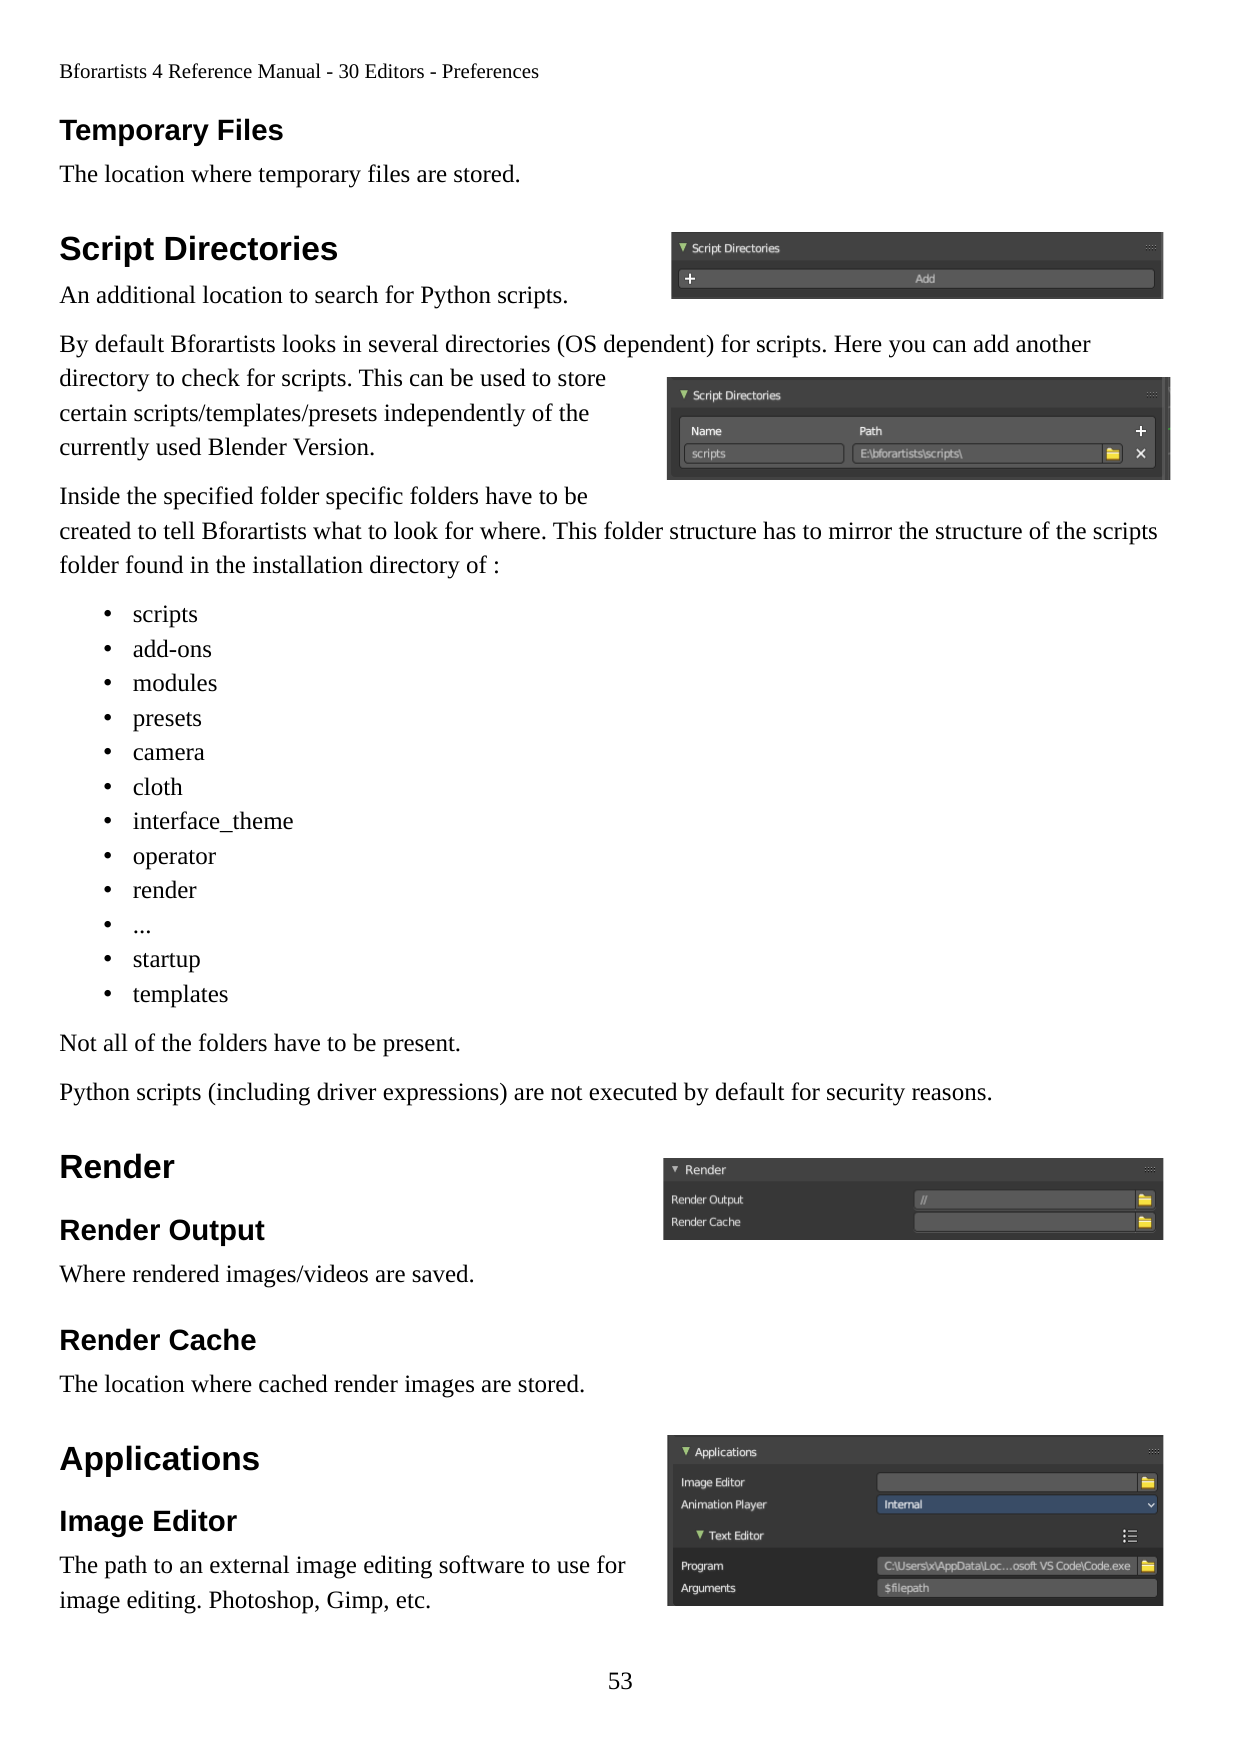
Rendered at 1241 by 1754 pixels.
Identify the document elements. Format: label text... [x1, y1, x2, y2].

text An additional location to search for Python scripts. [59, 280, 1181, 309]
list presets [103, 703, 1181, 732]
text Python scripts (including driver expressions) are not executed by default for security reasons. [59, 1077, 1181, 1106]
list add-ons [103, 634, 1181, 663]
list render [103, 875, 1181, 904]
subtitle Applications [59, 1438, 667, 1477]
subtitle Image Editor [59, 1504, 667, 1538]
subtitle Temporary Files [59, 113, 1181, 146]
text The location where cached render images are stored. [59, 1369, 1181, 1397]
list cloth [103, 772, 1181, 801]
text The location where temporary files are stored. [59, 159, 1181, 188]
list scripts [103, 599, 1181, 628]
picture [663, 1158, 1164, 1240]
text Not all of the folders have to be present. [59, 1028, 1181, 1057]
text The path to an external image editing software to use for image editing. Photoshop, Gimp, etc. [59, 1551, 1181, 1614]
picture [667, 1435, 1164, 1606]
subtitle Render Cache [59, 1322, 1181, 1356]
subtitle Script Directories [59, 229, 1181, 267]
list interface_theme [103, 806, 1181, 835]
subtitle Render [59, 1147, 1181, 1185]
list operator [103, 841, 1181, 869]
list startup [103, 944, 1181, 973]
picture [671, 232, 1164, 299]
list modules [103, 668, 1181, 697]
text Where rendered images/videos are saved. [59, 1259, 1181, 1287]
subtitle Render Output [59, 1212, 1181, 1246]
text Inside the specified folder specific folders have to be created to tell Bforartists what to look for where. This folder structure has to mirror the structure of the scripts folder found in the installation directory of : [59, 481, 1181, 579]
list ... [103, 910, 1181, 938]
list templates [103, 979, 1181, 1007]
subtitle [1164, 1438, 1181, 1477]
list camera [103, 737, 1181, 766]
text By default Bforartists looks in several directories (OS dependent) for scripts. Here you can add another directory to check for scripts. This can be used to store certain scripts/templates/presets independently of the currently used Blender Version. [59, 329, 1181, 461]
subtitle [1164, 1504, 1181, 1538]
picture [666, 377, 1171, 480]
